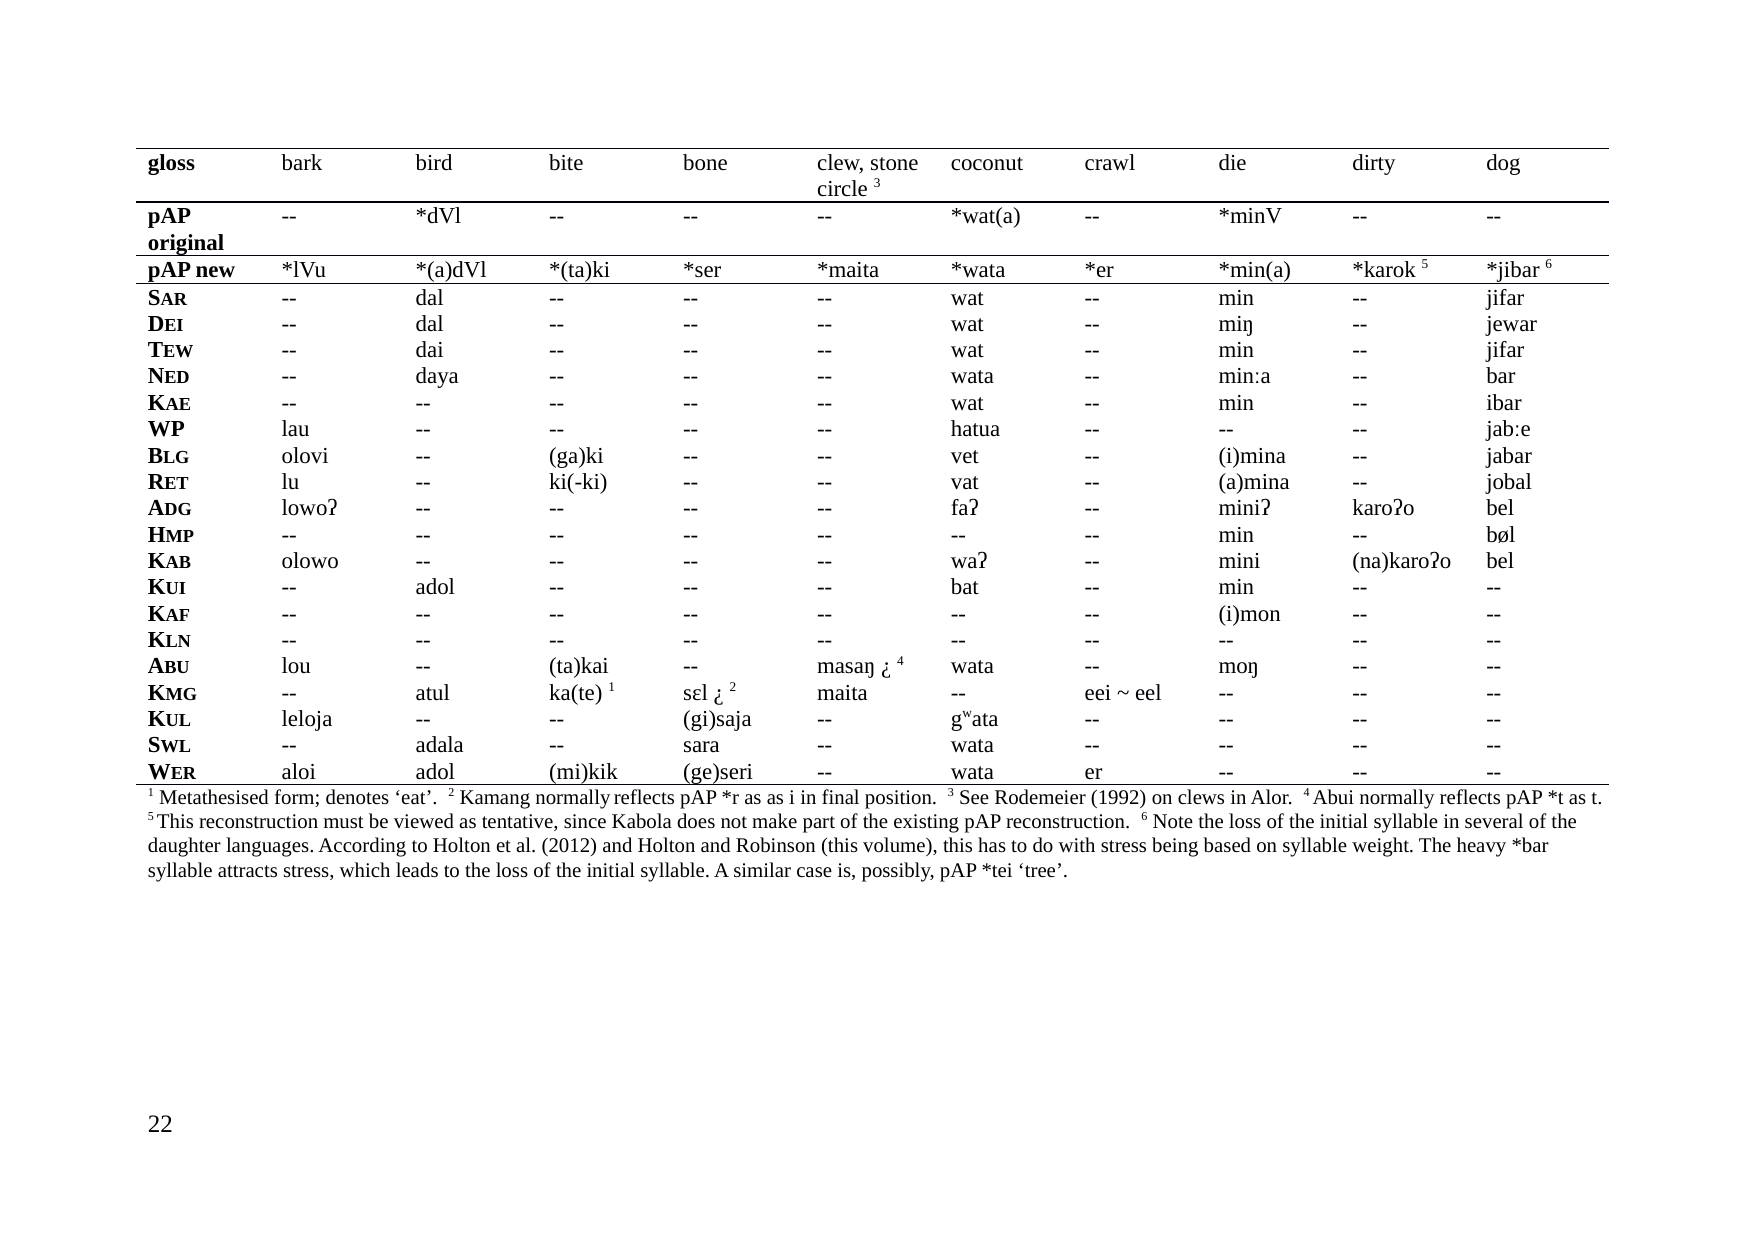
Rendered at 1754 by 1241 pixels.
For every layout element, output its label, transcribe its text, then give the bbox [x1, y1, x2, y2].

table_cell -- [1475, 600, 1609, 626]
table_cell -- [404, 442, 538, 468]
table_cell -- [538, 574, 672, 600]
table_header die [1207, 149, 1341, 201]
table_cell -- [1475, 758, 1609, 784]
table_cell -- [404, 468, 538, 494]
table_header bone [672, 149, 806, 201]
table_cell Kul [136, 705, 270, 732]
table_cell -- [270, 574, 404, 600]
table_cell -- [1073, 521, 1207, 547]
table_cell jabːe [1475, 415, 1609, 442]
table_cell -- [538, 547, 672, 573]
table_cell -- [939, 626, 1073, 652]
table_cell atul [404, 679, 538, 705]
table_cell -- [1341, 574, 1475, 600]
table_cell -- [806, 468, 939, 494]
table_cell -- [538, 521, 672, 547]
table_cell -- [538, 415, 672, 442]
table_cell -- [404, 626, 538, 652]
table_cell dal [404, 284, 538, 310]
table_cell -- [1475, 653, 1609, 679]
table_cell ki(-ki) [538, 468, 672, 494]
table_cell -- [806, 310, 939, 336]
table_cell aloi [270, 758, 404, 784]
table_cell -- [1475, 626, 1609, 652]
table_cell miŋ [1207, 310, 1341, 336]
table_cell -- [806, 547, 939, 573]
table_cell -- [538, 336, 672, 363]
table_cell -- [806, 415, 939, 442]
table_cell jabar [1475, 442, 1609, 468]
table_cell daya [404, 363, 538, 389]
table_cell olowo [270, 547, 404, 573]
table_cell sɛl ¿ 2 [672, 679, 806, 705]
table_cell min [1207, 336, 1341, 363]
table_cell -- [1207, 679, 1341, 705]
table_cell -- [939, 600, 1073, 626]
table_cell *dVl [404, 203, 538, 255]
table_cell -- [1207, 758, 1341, 784]
table_cell min [1207, 284, 1341, 310]
table_cell -- [1207, 415, 1341, 442]
table_cell moŋ [1207, 653, 1341, 679]
table_cell -- [1073, 363, 1207, 389]
table_cell *min(a) [1207, 256, 1341, 282]
table_cell (i)mon [1207, 600, 1341, 626]
table_cell -- [806, 521, 939, 547]
table_cell -- [270, 336, 404, 363]
table_cell -- [1341, 468, 1475, 494]
table_cell -- [1475, 679, 1609, 705]
table_cell lu [270, 468, 404, 494]
table_cell *maita [806, 256, 939, 282]
table_cell ibar [1475, 389, 1609, 415]
table_cell -- [1073, 415, 1207, 442]
table_cell -- [1341, 415, 1475, 442]
table_cell min [1207, 521, 1341, 547]
table_cell -- [1341, 203, 1475, 255]
table_cell -- [806, 284, 939, 310]
table_cell (ga)ki [538, 442, 672, 468]
table_cell -- [1341, 626, 1475, 652]
table_cell (ge)seri [672, 758, 806, 784]
table_cell bel [1475, 547, 1609, 573]
table_cell -- [1073, 547, 1207, 573]
table_cell -- [1073, 732, 1207, 758]
table_cell (ta)kai [538, 653, 672, 679]
table_cell -- [1341, 389, 1475, 415]
table_header dog [1475, 149, 1609, 201]
table_cell *(a)dVl [404, 256, 538, 282]
table_cell -- [672, 415, 806, 442]
table_cell maita [806, 679, 939, 705]
table_cell Blg [136, 442, 270, 468]
table_cell -- [538, 600, 672, 626]
table_cell bat [939, 574, 1073, 600]
table_cell -- [806, 336, 939, 363]
table_cell jifar [1475, 336, 1609, 363]
table_cell -- [806, 732, 939, 758]
table_cell -- [404, 600, 538, 626]
table_cell -- [672, 574, 806, 600]
table_cell er [1073, 758, 1207, 784]
table_cell wata [939, 363, 1073, 389]
table_cell dai [404, 336, 538, 363]
table_cell -- [1207, 732, 1341, 758]
table_cell minːa [1207, 363, 1341, 389]
table_cell -- [672, 653, 806, 679]
table_cell mini [1207, 547, 1341, 573]
table_cell Kln [136, 626, 270, 652]
table_cell -- [1341, 284, 1475, 310]
table_cell pAP original [136, 203, 270, 255]
table_cell -- [270, 521, 404, 547]
table_cell -- [270, 626, 404, 652]
table_cell -- [1073, 705, 1207, 732]
table_cell WP [136, 415, 270, 442]
table_cell -- [270, 389, 404, 415]
table_cell dal [404, 310, 538, 336]
table_cell karoʔo [1341, 494, 1475, 521]
table_cell -- [672, 310, 806, 336]
table_cell wata [939, 653, 1073, 679]
table_cell miniʔ [1207, 494, 1341, 521]
table_cell -- [806, 389, 939, 415]
table_cell *lVu [270, 256, 404, 282]
table_cell -- [1341, 442, 1475, 468]
table_cell -- [1073, 284, 1207, 310]
table_cell -- [270, 284, 404, 310]
table_cell (a)mina [1207, 468, 1341, 494]
table_cell wat [939, 284, 1073, 310]
table_cell *jibar 6 [1475, 256, 1609, 282]
table_cell -- [806, 494, 939, 521]
table_cell bøl [1475, 521, 1609, 547]
table_cell wata [939, 732, 1073, 758]
table_cell (na)karoʔo [1341, 547, 1475, 573]
table_cell -- [270, 203, 404, 255]
table_cell gwata [939, 705, 1073, 732]
table_cell -- [404, 653, 538, 679]
table_cell -- [1073, 653, 1207, 679]
table_cell -- [1341, 705, 1475, 732]
table_cell -- [270, 679, 404, 705]
table_cell wat [939, 336, 1073, 363]
table_header crawl [1073, 149, 1207, 201]
table_cell waʔ [939, 547, 1073, 573]
table_cell Tew [136, 336, 270, 363]
table_cell -- [672, 336, 806, 363]
table_cell Kaf [136, 600, 270, 626]
table_cell -- [806, 574, 939, 600]
table_cell -- [1073, 203, 1207, 255]
table_cell -- [806, 203, 939, 255]
table_cell -- [404, 705, 538, 732]
table_cell Abu [136, 653, 270, 679]
table_cell wat [939, 310, 1073, 336]
table_cell vet [939, 442, 1073, 468]
table_cell jifar [1475, 284, 1609, 310]
table_header gloss [136, 149, 270, 201]
table_cell (i)mina [1207, 442, 1341, 468]
table_cell -- [1073, 310, 1207, 336]
table_cell -- [270, 310, 404, 336]
table_cell -- [1207, 705, 1341, 732]
table_header bird [404, 149, 538, 201]
table_cell bar [1475, 363, 1609, 389]
table_cell -- [806, 758, 939, 784]
table_cell pAP new [136, 256, 270, 282]
table_cell Kui [136, 574, 270, 600]
table_cell wat [939, 389, 1073, 415]
table_cell -- [672, 521, 806, 547]
table_cell -- [404, 415, 538, 442]
table_header bite [538, 149, 672, 201]
table_cell vat [939, 468, 1073, 494]
table_cell Hmp [136, 521, 270, 547]
table_cell -- [1341, 600, 1475, 626]
table_cell *minV [1207, 203, 1341, 255]
table_cell -- [538, 310, 672, 336]
table_cell -- [1475, 574, 1609, 600]
table_cell -- [1341, 363, 1475, 389]
table_cell -- [538, 626, 672, 652]
table_cell -- [672, 626, 806, 652]
table_cell Ned [136, 363, 270, 389]
table_cell -- [1341, 758, 1475, 784]
table_cell Dei [136, 310, 270, 336]
table_cell Ret [136, 468, 270, 494]
table_cell *(ta)ki [538, 256, 672, 282]
table_cell -- [806, 442, 939, 468]
table_cell -- [1073, 442, 1207, 468]
table_cell (gi)saja [672, 705, 806, 732]
table_cell -- [1073, 574, 1207, 600]
table_cell -- [1341, 653, 1475, 679]
table_cell -- [806, 705, 939, 732]
table_cell -- [939, 679, 1073, 705]
table_cell sara [672, 732, 806, 758]
table_header bark [270, 149, 404, 201]
table_cell Kae [136, 389, 270, 415]
table_cell -- [672, 600, 806, 626]
table_cell *ser [672, 256, 806, 282]
table_cell *er [1073, 256, 1207, 282]
table_cell -- [1341, 521, 1475, 547]
table_cell -- [538, 494, 672, 521]
table_cell Sar [136, 284, 270, 310]
text 1 Metathesised form; denotes ‘eat’. 2 Kamang normally reflects pAP *r as as i in final position. 3 See Rodemeier (1992) on clews in Alor. 4 Abui normally reflects pAP *t as t. 5 This reconstruction must be viewed as tentative, since Kabola does not make part of the existing pAP reconstruction. 6 Note the loss of the initial syllable in several of the daughter languages. According to Holton et al. (2012) and Holton and Robinson (this volume), this has to do with stress being based on syllable weight. The heavy *bar syllable attracts stress, which leads to the loss of the initial syllable. A similar case is, possibly, pAP *tei ‘tree’. [148, 785, 1606, 882]
table_cell -- [1073, 468, 1207, 494]
table_cell -- [1475, 705, 1609, 732]
table_cell hatua [939, 415, 1073, 442]
table_cell -- [672, 203, 806, 255]
table_cell -- [1073, 336, 1207, 363]
table_cell Adg [136, 494, 270, 521]
table_cell -- [672, 468, 806, 494]
table_cell masaŋ ¿ 4 [806, 653, 939, 679]
table_cell -- [1073, 494, 1207, 521]
table_header coconut [939, 149, 1073, 201]
table_cell -- [538, 389, 672, 415]
table_cell -- [806, 363, 939, 389]
table_cell -- [404, 494, 538, 521]
table_header dirty [1341, 149, 1475, 201]
table_cell -- [270, 600, 404, 626]
table_cell lau [270, 415, 404, 442]
table_header clew, stone circle 3 [806, 149, 939, 201]
table_cell lou [270, 653, 404, 679]
table_cell -- [672, 442, 806, 468]
table_cell min [1207, 574, 1341, 600]
table_cell -- [939, 521, 1073, 547]
table_cell -- [1073, 626, 1207, 652]
table_cell Swl [136, 732, 270, 758]
table_cell -- [404, 389, 538, 415]
table_cell -- [270, 732, 404, 758]
table_cell -- [538, 732, 672, 758]
table_cell ka(te) 1 [538, 679, 672, 705]
table_cell (mi)kik [538, 758, 672, 784]
table_cell -- [1475, 203, 1609, 255]
table_cell min [1207, 389, 1341, 415]
table_cell jewar [1475, 310, 1609, 336]
table_cell -- [270, 363, 404, 389]
table_cell -- [1341, 732, 1475, 758]
table_cell -- [538, 284, 672, 310]
table_cell faʔ [939, 494, 1073, 521]
table_cell Wer [136, 758, 270, 784]
table_cell lowoʔ [270, 494, 404, 521]
table_cell -- [672, 363, 806, 389]
table_cell Kmg [136, 679, 270, 705]
table_cell -- [1341, 679, 1475, 705]
table_cell *wat(a) [939, 203, 1073, 255]
table_cell -- [672, 284, 806, 310]
table_cell bel [1475, 494, 1609, 521]
table_cell -- [672, 494, 806, 521]
table_cell jobal [1475, 468, 1609, 494]
table_cell -- [538, 705, 672, 732]
table_cell eei ~ eel [1073, 679, 1207, 705]
table_cell wata [939, 758, 1073, 784]
table_cell *wata [939, 256, 1073, 282]
table_cell -- [538, 363, 672, 389]
table_cell adol [404, 758, 538, 784]
table_cell leloja [270, 705, 404, 732]
table_cell -- [1073, 389, 1207, 415]
table_cell adala [404, 732, 538, 758]
table_cell -- [538, 203, 672, 255]
table_cell -- [672, 389, 806, 415]
table_cell -- [806, 626, 939, 652]
table_cell -- [1207, 626, 1341, 652]
table_cell olovi [270, 442, 404, 468]
table_cell -- [1475, 732, 1609, 758]
table_cell adol [404, 574, 538, 600]
table_cell -- [404, 521, 538, 547]
table_cell -- [806, 600, 939, 626]
table_cell Kab [136, 547, 270, 573]
table_cell -- [672, 547, 806, 573]
table_cell -- [1341, 336, 1475, 363]
table_cell -- [404, 547, 538, 573]
table_cell *karok 5 [1341, 256, 1475, 282]
table_cell -- [1073, 600, 1207, 626]
table_cell -- [1341, 310, 1475, 336]
